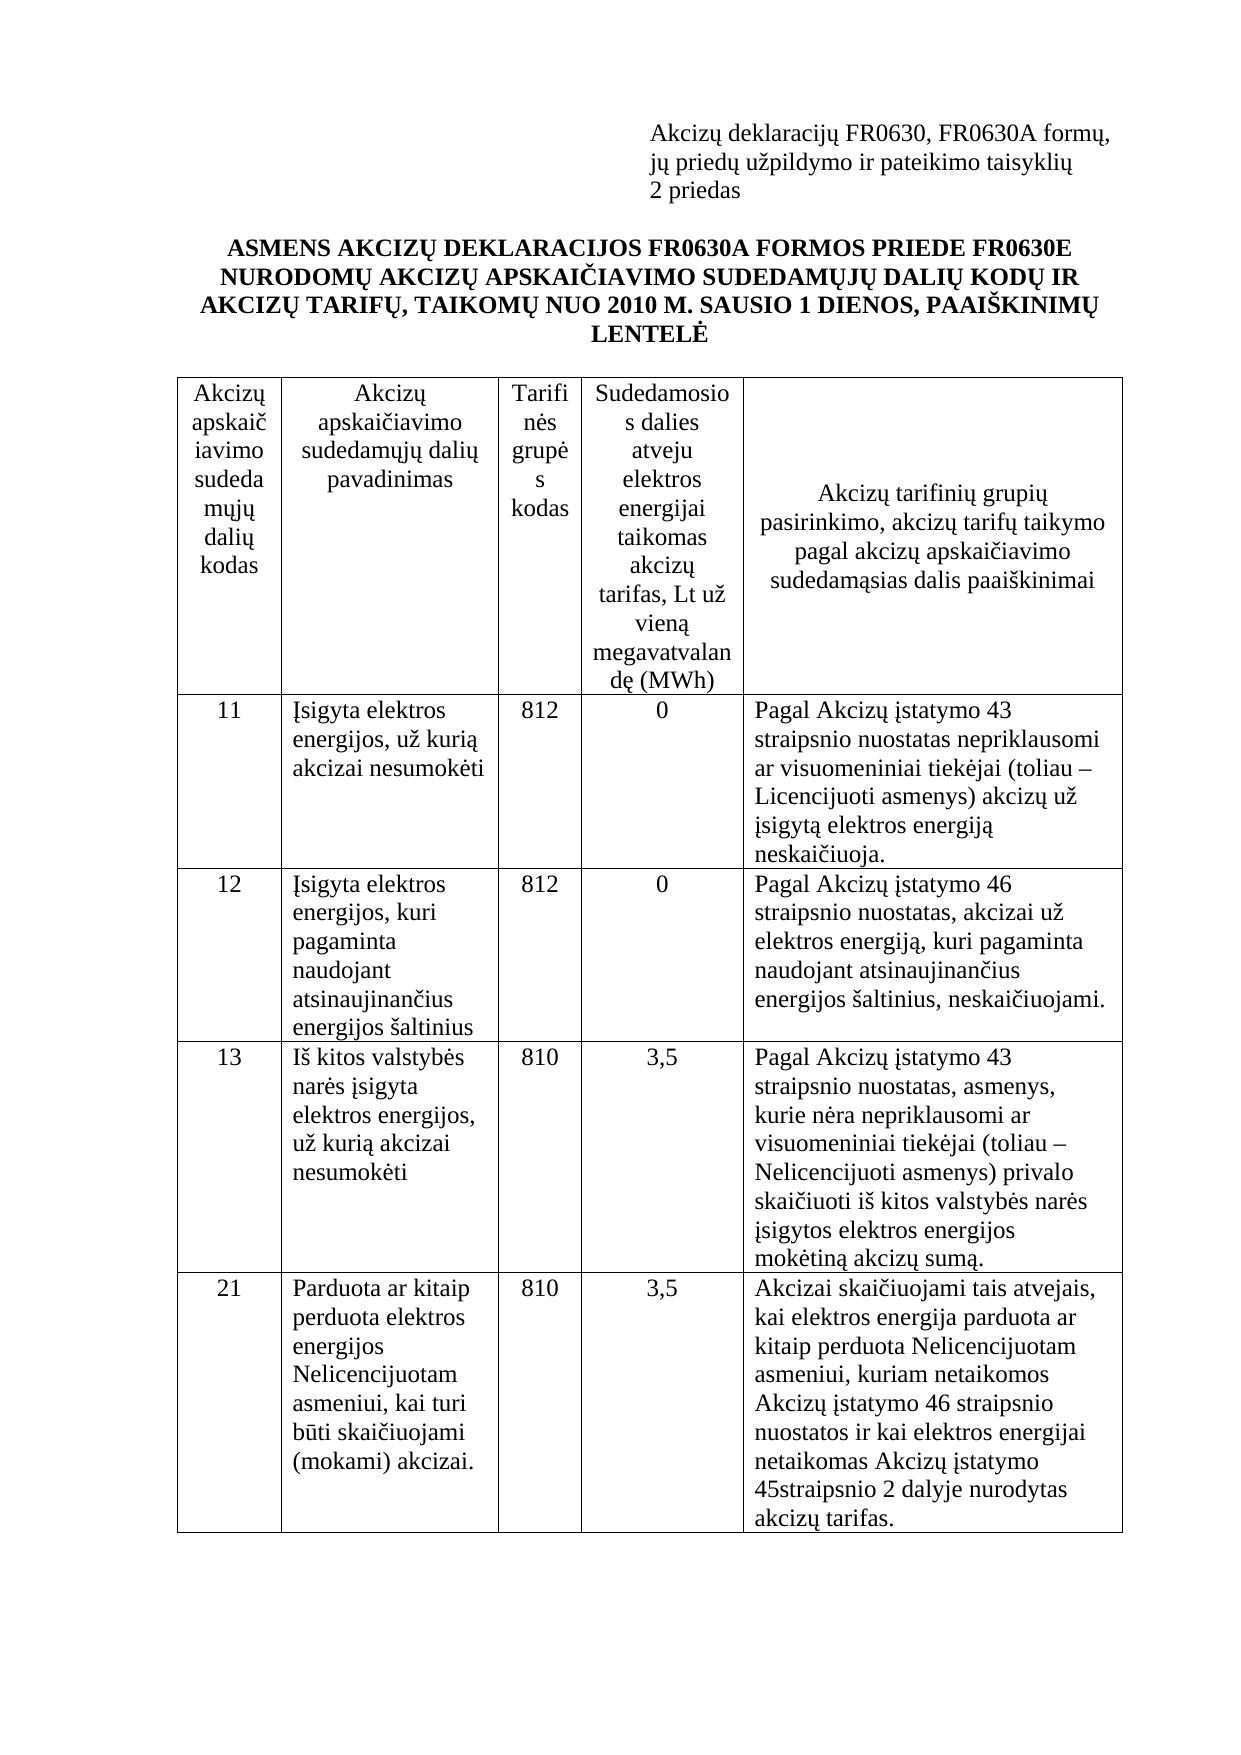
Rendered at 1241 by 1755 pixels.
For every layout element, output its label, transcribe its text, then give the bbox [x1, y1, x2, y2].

table_cell Įsigyta elektros energijos, kuri pagaminta naudojant atsinaujinančius energijos šaltinius [282, 869, 498, 1041]
table_cell Pagal Akcizų įstatymo 43 straipsnio nuostatas nepriklausomi ar visuomeniniai tiekėjai (toliau –Licencijuoti asmenys) akcizų už įsigytą elektros energiją neskaičiuoja. [744, 695, 1122, 868]
table_header Akcizų apskaičiavimo sudedamųjų dalių pavadinimas [282, 378, 498, 694]
table_cell 810 [499, 1042, 581, 1272]
table_cell 812 [499, 869, 581, 1041]
table_cell 812 [499, 695, 581, 868]
text Akcizų deklaracijų FR0630, FR0630A formų, [649, 118, 1122, 147]
table_cell 3,5 [582, 1273, 743, 1532]
table_header Akcizų tarifinių grupių pasirinkimo, akcizų tarifų taikymo pagal akcizų apskaičiavimo sudedamąsias dalis paaiškinimai [744, 378, 1122, 694]
table_cell Įsigyta elektros energijos, už kurią akcizai nesumokėti [282, 695, 498, 868]
table_cell 21 [178, 1273, 281, 1532]
table_cell 3,5 [582, 1042, 743, 1272]
table_header Tarifinės grupės kodas [499, 378, 581, 694]
text 2 priedas [649, 176, 1122, 204]
table_cell 0 [582, 695, 743, 868]
text jų priedų užpildymo ir pateikimo taisyklių [649, 147, 1122, 176]
text ASMENS AKCIZŲ DEKLARACIJOS FR0630A FORMOS PRIEDE FR0630E NURODOMŲ AKCIZŲ APSKAIČIAVIMO SUDEDAMŲJŲ DALIŲ KODŲ IR AKCIZŲ TARIFŲ, TAIKOMŲ NUO 2010 M. SAUSIO 1 DIENOS, PAAIŠKINIMŲ LENTELĖ [177, 233, 1122, 348]
table_cell 11 [178, 695, 281, 868]
table_cell 12 [178, 869, 281, 1041]
table_cell Pagal Akcizų įstatymo 46 straipsnio nuostatas, akcizai už elektros energiją, kuri pagaminta naudojant atsinaujinančius energijos šaltinius, neskaičiuojami. [744, 869, 1122, 1041]
table_header Akcizų apskaičiavimo sudedamųjų dalių kodas [178, 378, 281, 694]
table_cell 810 [499, 1273, 581, 1532]
table_cell Pagal Akcizų įstatymo 43 straipsnio nuostatas, asmenys, kurie nėra nepriklausomi ar visuomeniniai tiekėjai (toliau – Nelicencijuoti asmenys) privalo skaičiuoti iš kitos valstybės narės įsigytos elektros energijos mokėtiną akcizų sumą. [744, 1042, 1122, 1272]
table_cell 13 [178, 1042, 281, 1272]
table_cell Iš kitos valstybės narės įsigyta elektros energijos, už kurią akcizai nesumokėti [282, 1042, 498, 1272]
table_cell 0 [582, 869, 743, 1041]
table_cell Parduota ar kitaip perduota elektros energijos Nelicencijuotam asmeniui, kai turi būti skaičiuojami (mokami) akcizai. [282, 1273, 498, 1532]
table_header Sudedamosios dalies atveju elektros energijai taikomas akcizų tarifas, Lt už vieną megavatvalandę (MWh) [582, 378, 743, 694]
table_cell Akcizai skaičiuojami tais atvejais, kai elektros energija parduota ar kitaip perduota Nelicencijuotam asmeniui, kuriam netaikomos Akcizų įstatymo 46 straipsnio nuostatos ir kai elektros energijai netaikomas Akcizų įstatymo 45straipsnio 2 dalyje nurodytas akcizų tarifas. [744, 1273, 1122, 1532]
